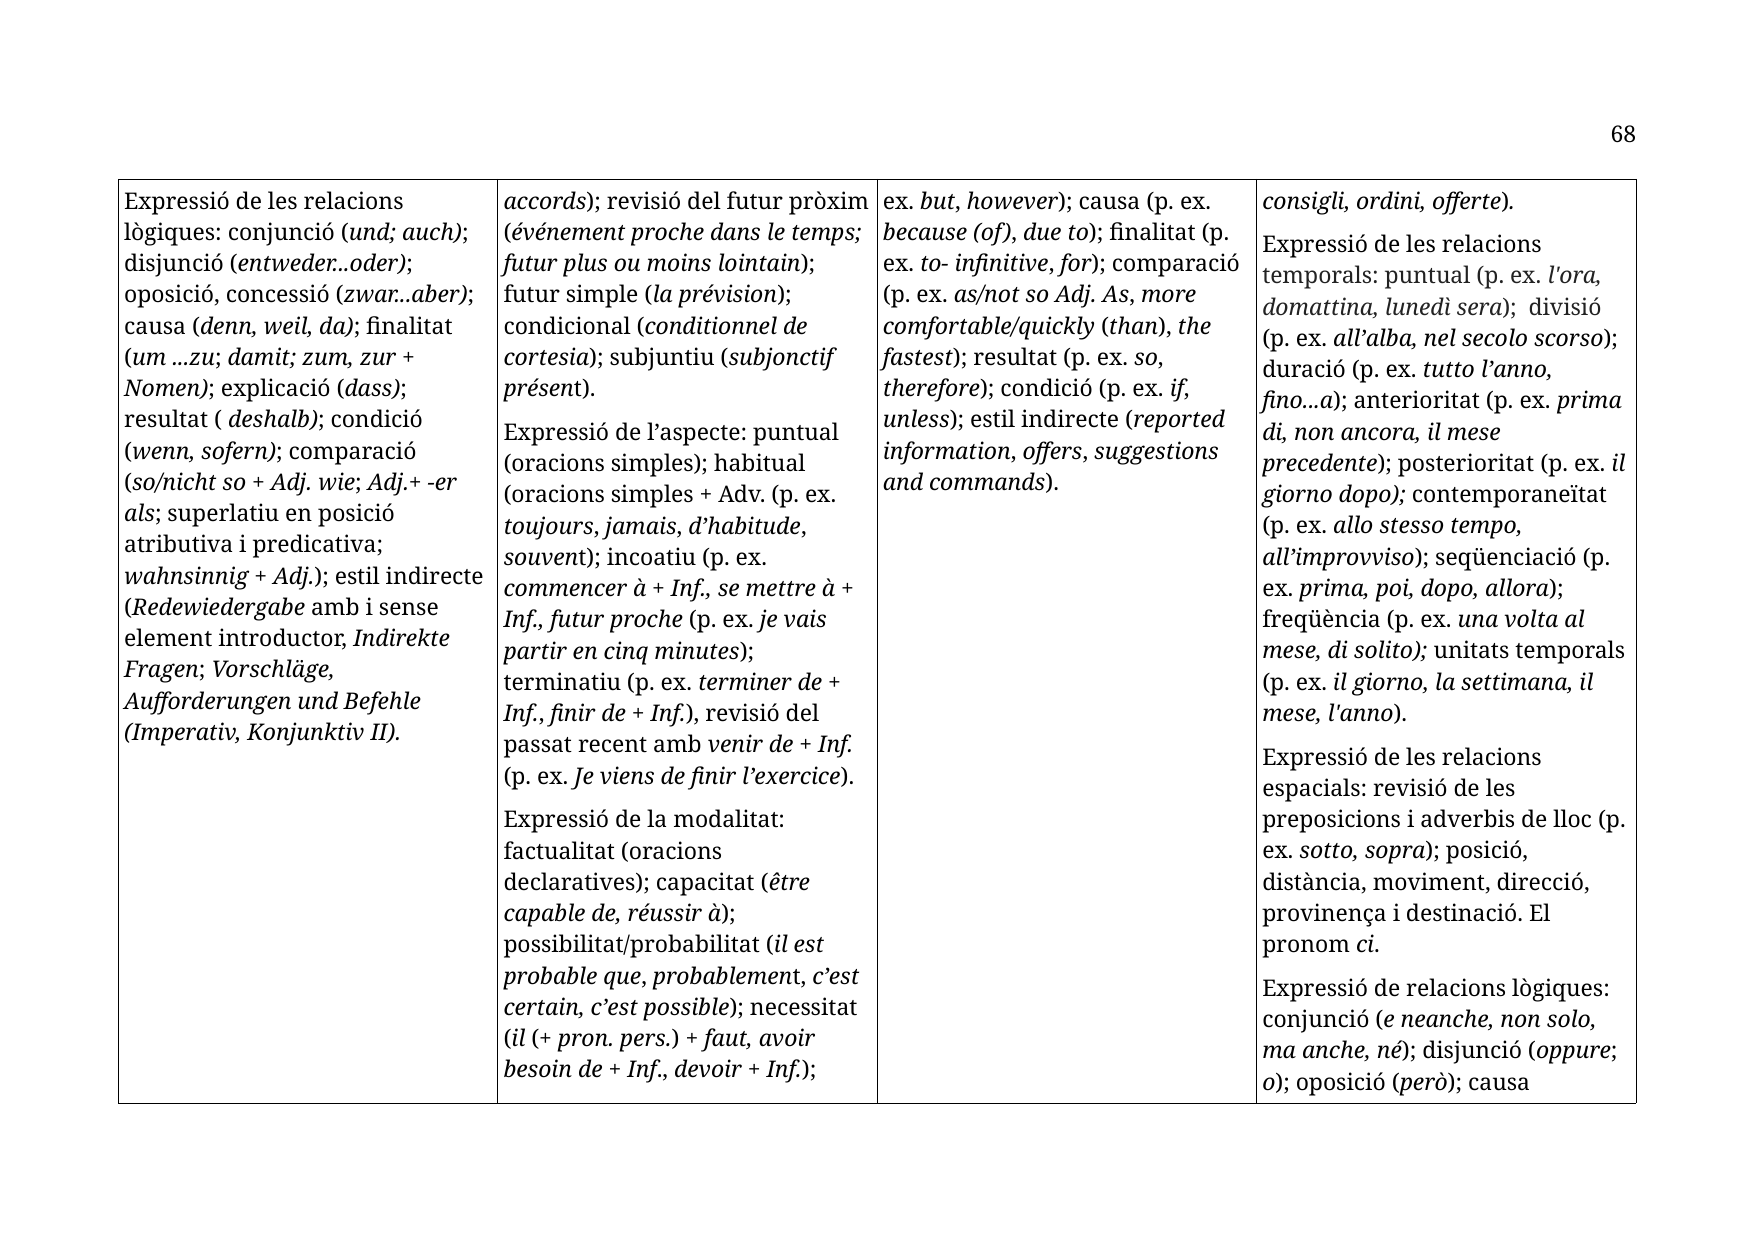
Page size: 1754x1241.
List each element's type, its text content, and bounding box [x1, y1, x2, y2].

table_cell Expressió de les relacions lògiques: conjunció (und; auch); disjunció (entweder...oder); oposició, concessió (zwar...aber); causa (denn, weil, da); finalitat (um ...zu; damit; zum, zur + Nomen); explicació (dass); resultat ( deshalb); condició (wenn, sofern); comparació (so/nicht so + Adj. wie; Adj.+ -er als; superlatiu en posició atributiva i predicativa; wahnsinnig + Adj.); estil indirecte (Redewiedergabe amb i sense element introductor, Indirekte Fragen; Vorschläge, Aufforderungen und Befehle (Imperativ, Konjunktiv II). [119, 180, 497, 1102]
table_cell consigli, ordini, offerte). Expressió de les relacions temporals: puntual (p. ex. l'ora, domattina, lunedì sera); divisió (p. ex. all’alba, nel secolo scorso); duració (p. ex. tutto l’anno, fino...a); anterioritat (p. ex. prima di, non ancora, il mese precedente); posterioritat (p. ex. il giorno dopo); contemporaneïtat (p. ex. allo stesso tempo, all’improvviso); seqüenciació (p. ex. prima, poi, dopo, allora); freqüència (p. ex. una volta al mese, di solito); unitats temporals (p. ex. il giorno, la settimana, il mese, l'anno). Expressió de les relacions espacials: revisió de les preposicions i adverbis de lloc (p. ex. sotto, sopra); posició, distància, moviment, direcció, provinença i destinació. El pronom ci. Expressió de relacions lògiques: conjunció (e neanche, non solo, ma anche, né); disjunció (oppure; o); oposició (però); causa [1257, 180, 1636, 1102]
table_cell ex. but, however); causa (p. ex. because (of), due to); finalitat (p. ex. to- infinitive, for); comparació (p. ex. as/not so Adj. As, more comfortable/quickly (than), the fastest); resultat (p. ex. so, therefore); condició (p. ex. if, unless); estil indirecte (reported information, offers, suggestions and commands). [878, 180, 1256, 1102]
table_cell accords); revisió del futur pròxim (événement proche dans le temps; futur plus ou moins lointain); futur simple (la prévision); condicional (conditionnel de cortesia); subjuntiu (subjonctif présent). Expressió de l’aspecte: puntual (oracions simples); habitual (oracions simples + Adv. (p. ex. toujours, jamais, d’habitude, souvent); incoatiu (p. ex. commencer à + Inf., se mettre à + Inf., futur proche (p. ex. je vais partir en cinq minutes); terminatiu (p. ex. terminer de + Inf., finir de + Inf.), revisió del passat recent amb venir de + Inf. (p. ex. Je viens de finir l’exercice). Expressió de la modalitat: factualitat (oracions declaratives); capacitat (être capable de, réussir à); possibilitat/probabilitat (il est probable que, probablement, c’est certain, c’est possible); necessitat (il (+ pron. pers.) + faut, avoir besoin de + Inf., devoir + Inf.); [498, 180, 877, 1102]
